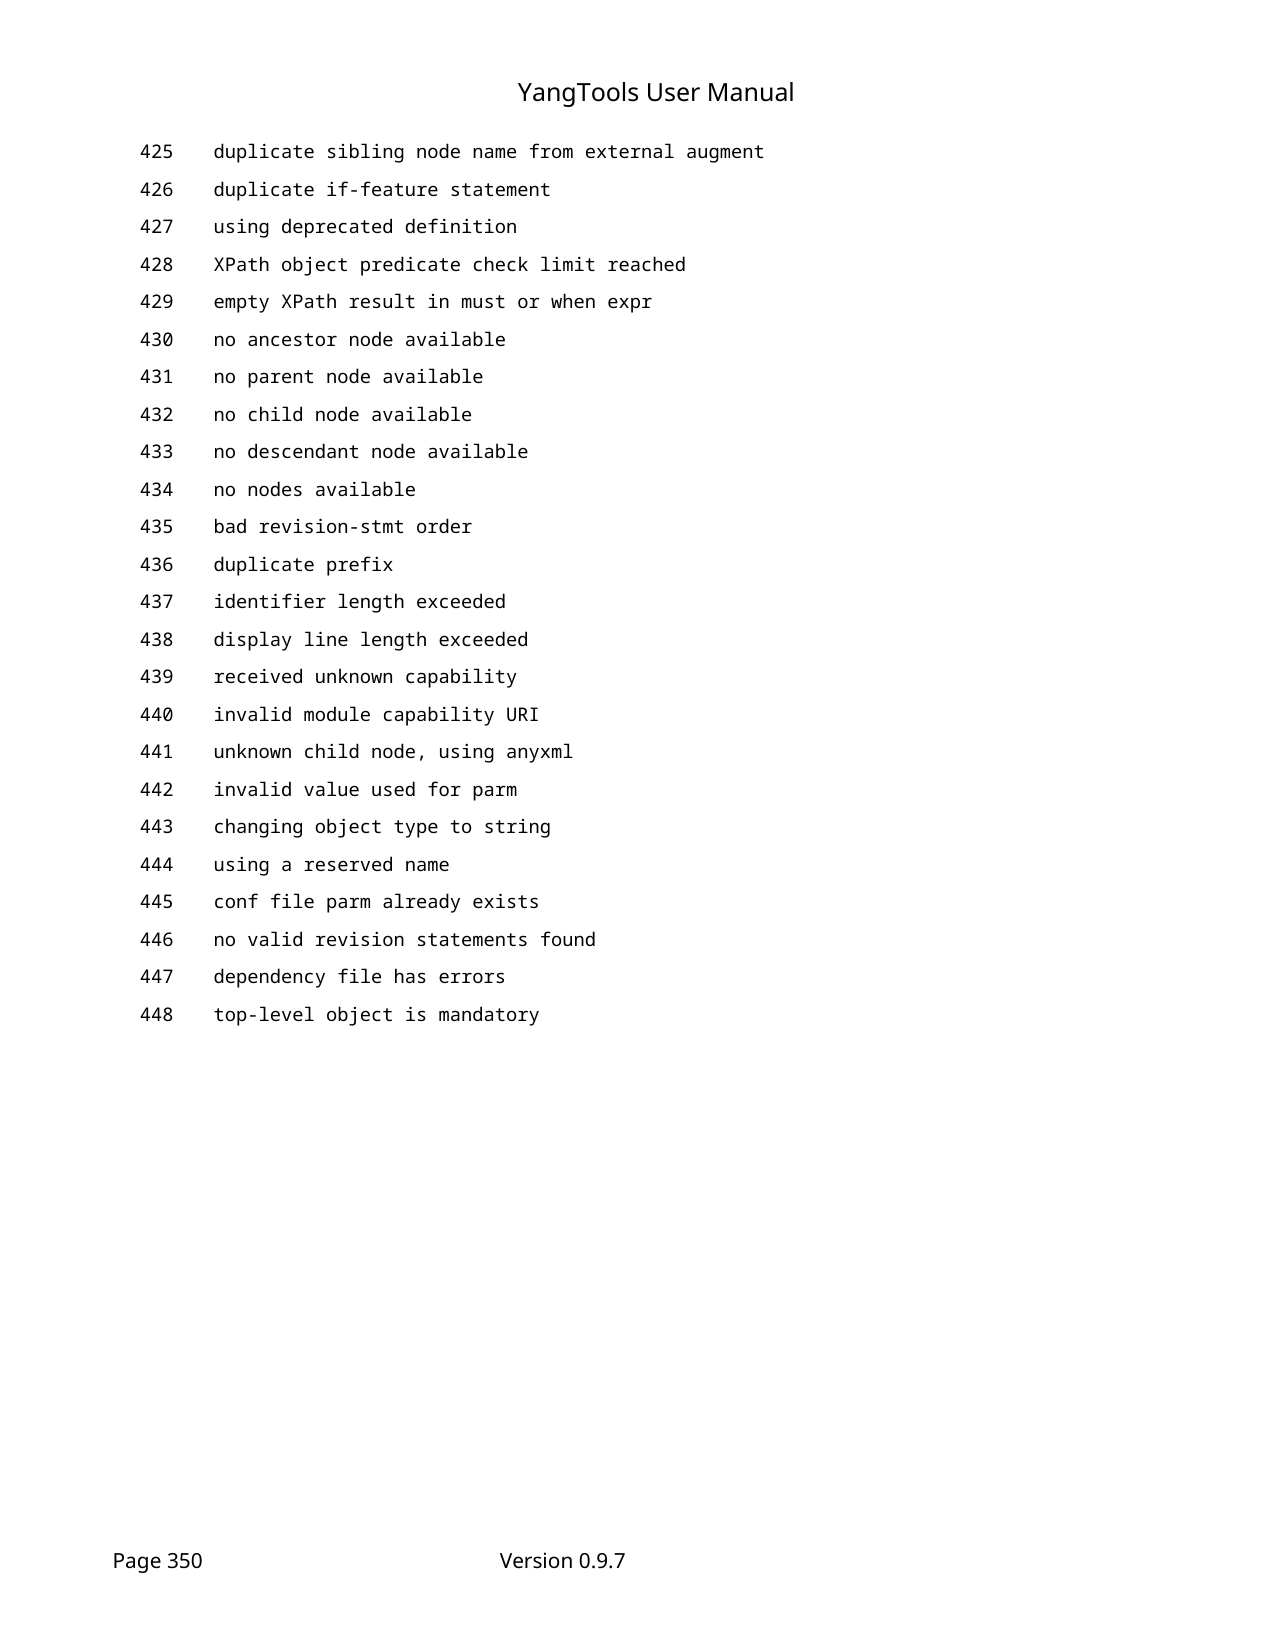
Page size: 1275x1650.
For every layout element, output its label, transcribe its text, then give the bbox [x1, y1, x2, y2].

text 442 invalid value used for parm [139, 776, 1200, 802]
text 426 duplicate if-feature statement [139, 176, 1200, 202]
text 437 identifier length exceeded [139, 588, 1200, 614]
text 438 display line length exceeded [139, 626, 1200, 652]
text 427 using deprecated definition [139, 213, 1200, 239]
text 446 no valid revision statements found [139, 926, 1200, 952]
text 448 top-level object is mandatory [139, 1001, 1200, 1027]
text 433 no descendant node available [139, 438, 1200, 464]
text 440 invalid module capability URI [139, 701, 1200, 727]
text 439 received unknown capability [139, 663, 1200, 689]
text 436 duplicate prefix [139, 551, 1200, 577]
text 431 no parent node available [139, 363, 1200, 389]
text 435 bad revision-stmt order [139, 513, 1200, 539]
text 445 conf file parm already exists [139, 888, 1200, 914]
text 447 dependency file has errors [139, 963, 1200, 989]
text 430 no ancestor node available [139, 326, 1200, 352]
text 425 duplicate sibling node name from external augment [139, 138, 1200, 164]
text 444 using a reserved name [139, 851, 1200, 877]
text 432 no child node available [139, 401, 1200, 427]
text 429 empty XPath result in must or when expr [139, 288, 1200, 314]
text 443 changing object type to string [139, 813, 1200, 839]
text 428 XPath object predicate check limit reached [139, 251, 1200, 277]
text 434 no nodes available [139, 476, 1200, 502]
text 441 unknown child node, using anyxml [139, 738, 1200, 764]
